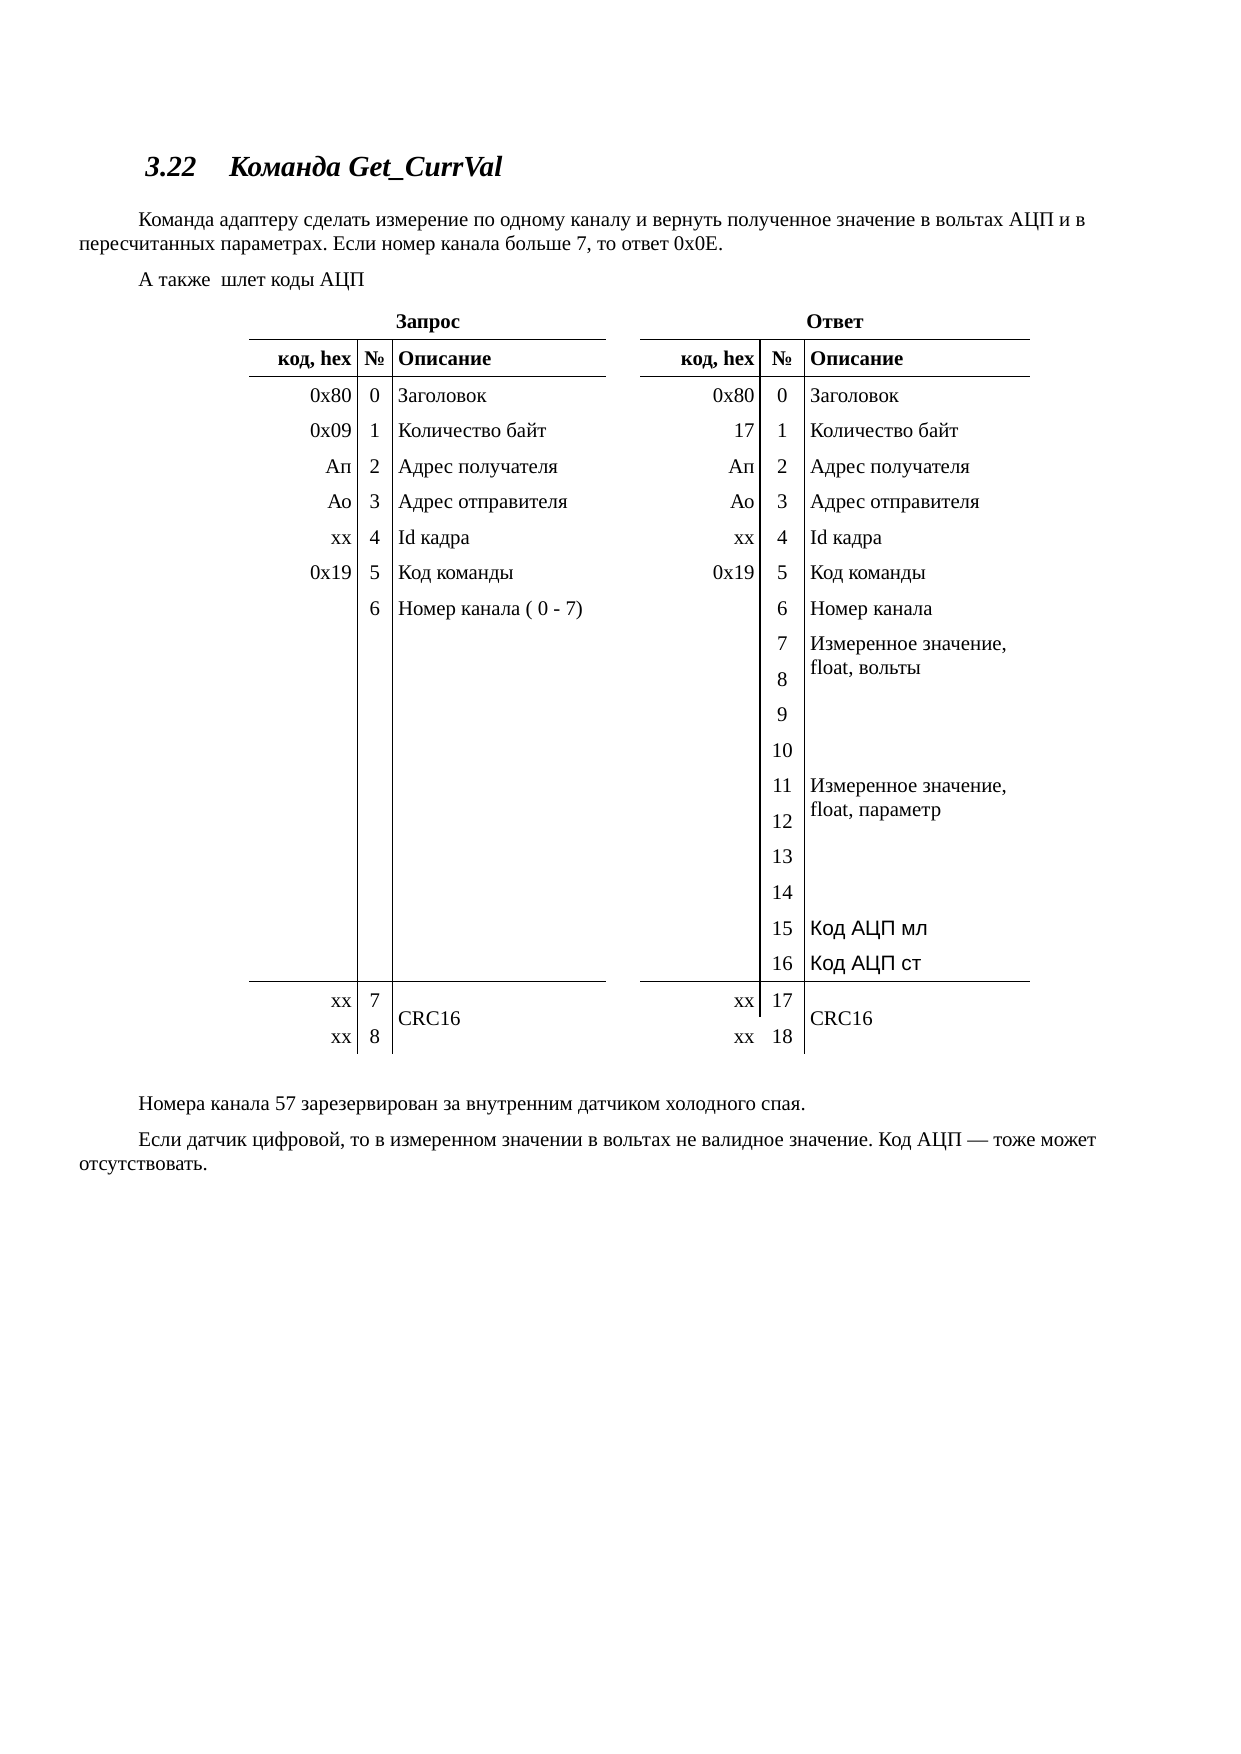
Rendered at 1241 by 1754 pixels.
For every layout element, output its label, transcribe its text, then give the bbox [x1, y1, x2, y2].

table_cell 7 [761, 626, 804, 661]
table_cell Описание [393, 340, 606, 376]
table_cell [640, 590, 759, 626]
table_cell [606, 376, 640, 412]
table_cell CRC16 [805, 982, 1029, 1054]
table_cell Количество байт [805, 413, 1029, 448]
table_cell 4 [358, 519, 392, 554]
table_cell [606, 945, 640, 981]
text Команда адаптеру сделать измерение по одному каналу и вернуть полученное значение в вольтах АЦП и в пересчитанных параметрах. Если номер канала больше 7, то ответ 0х0Е. [79, 207, 1187, 255]
table_cell 16 [761, 945, 804, 981]
table_cell xx [249, 519, 357, 554]
table_cell xx [640, 519, 759, 554]
table_cell [249, 803, 357, 839]
table_cell [606, 1017, 640, 1054]
table_cell [393, 661, 606, 697]
table_cell 4 [761, 519, 804, 554]
table_cell [249, 697, 357, 732]
table_cell 0 [761, 377, 804, 412]
table_cell [358, 839, 392, 874]
table_cell 10 [761, 732, 804, 768]
table_cell [640, 768, 759, 803]
table_cell [640, 697, 759, 732]
table_cell [393, 803, 606, 839]
table_cell [249, 661, 357, 697]
table_cell [606, 413, 640, 448]
table_cell [249, 626, 357, 661]
text Если датчик цифровой, то в измеренном значении в вольтах не валидное значение. Код АЦП — тоже может отсутствовать. [79, 1127, 1187, 1175]
table_cell Ап [249, 448, 357, 483]
table_cell 7 [358, 982, 392, 1017]
table_cell [393, 768, 606, 803]
table_cell № [358, 340, 392, 376]
table_cell [606, 839, 640, 874]
table_cell 11 [761, 768, 804, 803]
table_cell 14 [761, 874, 804, 910]
table_cell Id кадра [805, 519, 1029, 554]
table_cell Адрес отправителя [805, 484, 1029, 519]
table_cell 5 [761, 555, 804, 590]
table_cell 17 [640, 413, 759, 448]
table_cell [393, 910, 606, 945]
table_cell [640, 910, 759, 945]
table_cell Описание [805, 340, 1029, 376]
table_cell [606, 910, 640, 945]
table_cell [358, 626, 392, 661]
table_cell Номер канала [805, 590, 1029, 626]
table_cell 3 [358, 484, 392, 519]
table_cell [393, 874, 606, 910]
table_cell [249, 768, 357, 803]
table_cell xx [249, 1017, 357, 1054]
table_cell xx [249, 982, 357, 1017]
table_cell [606, 981, 640, 1017]
table_cell 5 [358, 555, 392, 590]
table_cell Адрес получателя [393, 448, 606, 483]
table_cell Заголовок [393, 377, 606, 412]
table_cell [249, 910, 357, 945]
table_cell 8 [761, 661, 804, 697]
table_cell [393, 945, 606, 981]
table_cell Ап [640, 448, 759, 483]
table_cell Код команды [393, 555, 606, 590]
table_cell CRC16 [393, 982, 606, 1054]
table_cell 0x19 [640, 555, 759, 590]
table_cell 0x80 [249, 377, 357, 412]
table_cell xx [640, 982, 759, 1017]
table_cell [249, 590, 357, 626]
table_cell [640, 945, 759, 981]
table_cell [249, 839, 357, 874]
table_cell Номер канала ( 0 - 7) [393, 590, 606, 626]
text А также шлет коды АЦП [79, 267, 1187, 291]
table_cell [393, 839, 606, 874]
table_cell [606, 484, 640, 519]
table_cell Количество байт [393, 413, 606, 448]
table_cell [640, 839, 759, 874]
table_cell 2 [358, 448, 392, 483]
table_cell [640, 661, 759, 697]
table_cell 2 [761, 448, 804, 483]
table_cell [358, 732, 392, 768]
table_cell 3 [761, 484, 804, 519]
table_cell [358, 945, 392, 981]
table_cell xx [640, 1017, 760, 1054]
table_cell 0x80 [640, 377, 759, 412]
table_cell [606, 697, 640, 732]
table_cell Ао [640, 484, 759, 519]
table_cell [606, 732, 640, 768]
table_cell [358, 661, 392, 697]
table_cell Измеренное значение, float, параметр [805, 768, 1029, 910]
table_cell 1 [358, 413, 392, 448]
table_cell 9 [761, 697, 804, 732]
table_cell [606, 874, 640, 910]
table_cell 0x09 [249, 413, 357, 448]
table_cell [393, 626, 606, 661]
table_cell [606, 590, 640, 626]
table_cell [606, 803, 640, 839]
table_cell [606, 768, 640, 803]
table_cell Адрес получателя [805, 448, 1029, 483]
table_cell [606, 339, 640, 376]
table_header [606, 304, 640, 339]
table_cell Код АЦП мл [805, 910, 1029, 945]
table_cell [358, 910, 392, 945]
table_cell [393, 697, 606, 732]
table_cell [249, 874, 357, 910]
text Номера канала 57 зарезервирован за внутренним датчиком холодного спая. [79, 1090, 1187, 1114]
table_cell [606, 555, 640, 590]
table_cell 6 [358, 590, 392, 626]
table_cell [606, 661, 640, 697]
table_cell [358, 803, 392, 839]
table_cell 0 [358, 377, 392, 412]
table_cell Ао [249, 484, 357, 519]
subtitle Команда Get_CurrVal [108, 149, 1187, 182]
table_cell Код АЦП ст [805, 945, 1029, 981]
table_cell Адрес отправителя [393, 484, 606, 519]
table_cell [640, 874, 759, 910]
table_cell код, hex [249, 340, 357, 376]
table_cell [640, 626, 759, 661]
table_cell Id кадра [393, 519, 606, 554]
table_cell Код команды [805, 555, 1029, 590]
table_cell [358, 768, 392, 803]
table_cell 12 [761, 803, 804, 839]
table_cell [640, 732, 759, 768]
table_cell [606, 448, 640, 483]
table_cell [640, 803, 759, 839]
table_cell [249, 732, 357, 768]
table_cell Измеренное значение, float, вольты [805, 626, 1029, 768]
table_cell [249, 945, 357, 981]
table_cell Заголовок [805, 377, 1029, 412]
table_cell [358, 697, 392, 732]
table_cell код, hex [640, 340, 759, 376]
table_cell № [761, 340, 804, 376]
table_cell [606, 519, 640, 554]
table_cell 8 [358, 1017, 392, 1054]
table_cell [393, 732, 606, 768]
table_cell [606, 626, 640, 661]
table_cell 13 [761, 839, 804, 874]
table_header Ответ [640, 304, 1029, 339]
table_cell 18 [760, 1017, 804, 1054]
table_header Запрос [249, 304, 606, 339]
table_cell [358, 874, 392, 910]
table_cell 0x19 [249, 555, 357, 590]
table_cell 17 [761, 982, 804, 1017]
table_cell 1 [761, 413, 804, 448]
table_cell 15 [761, 910, 804, 945]
table_cell 6 [761, 590, 804, 626]
